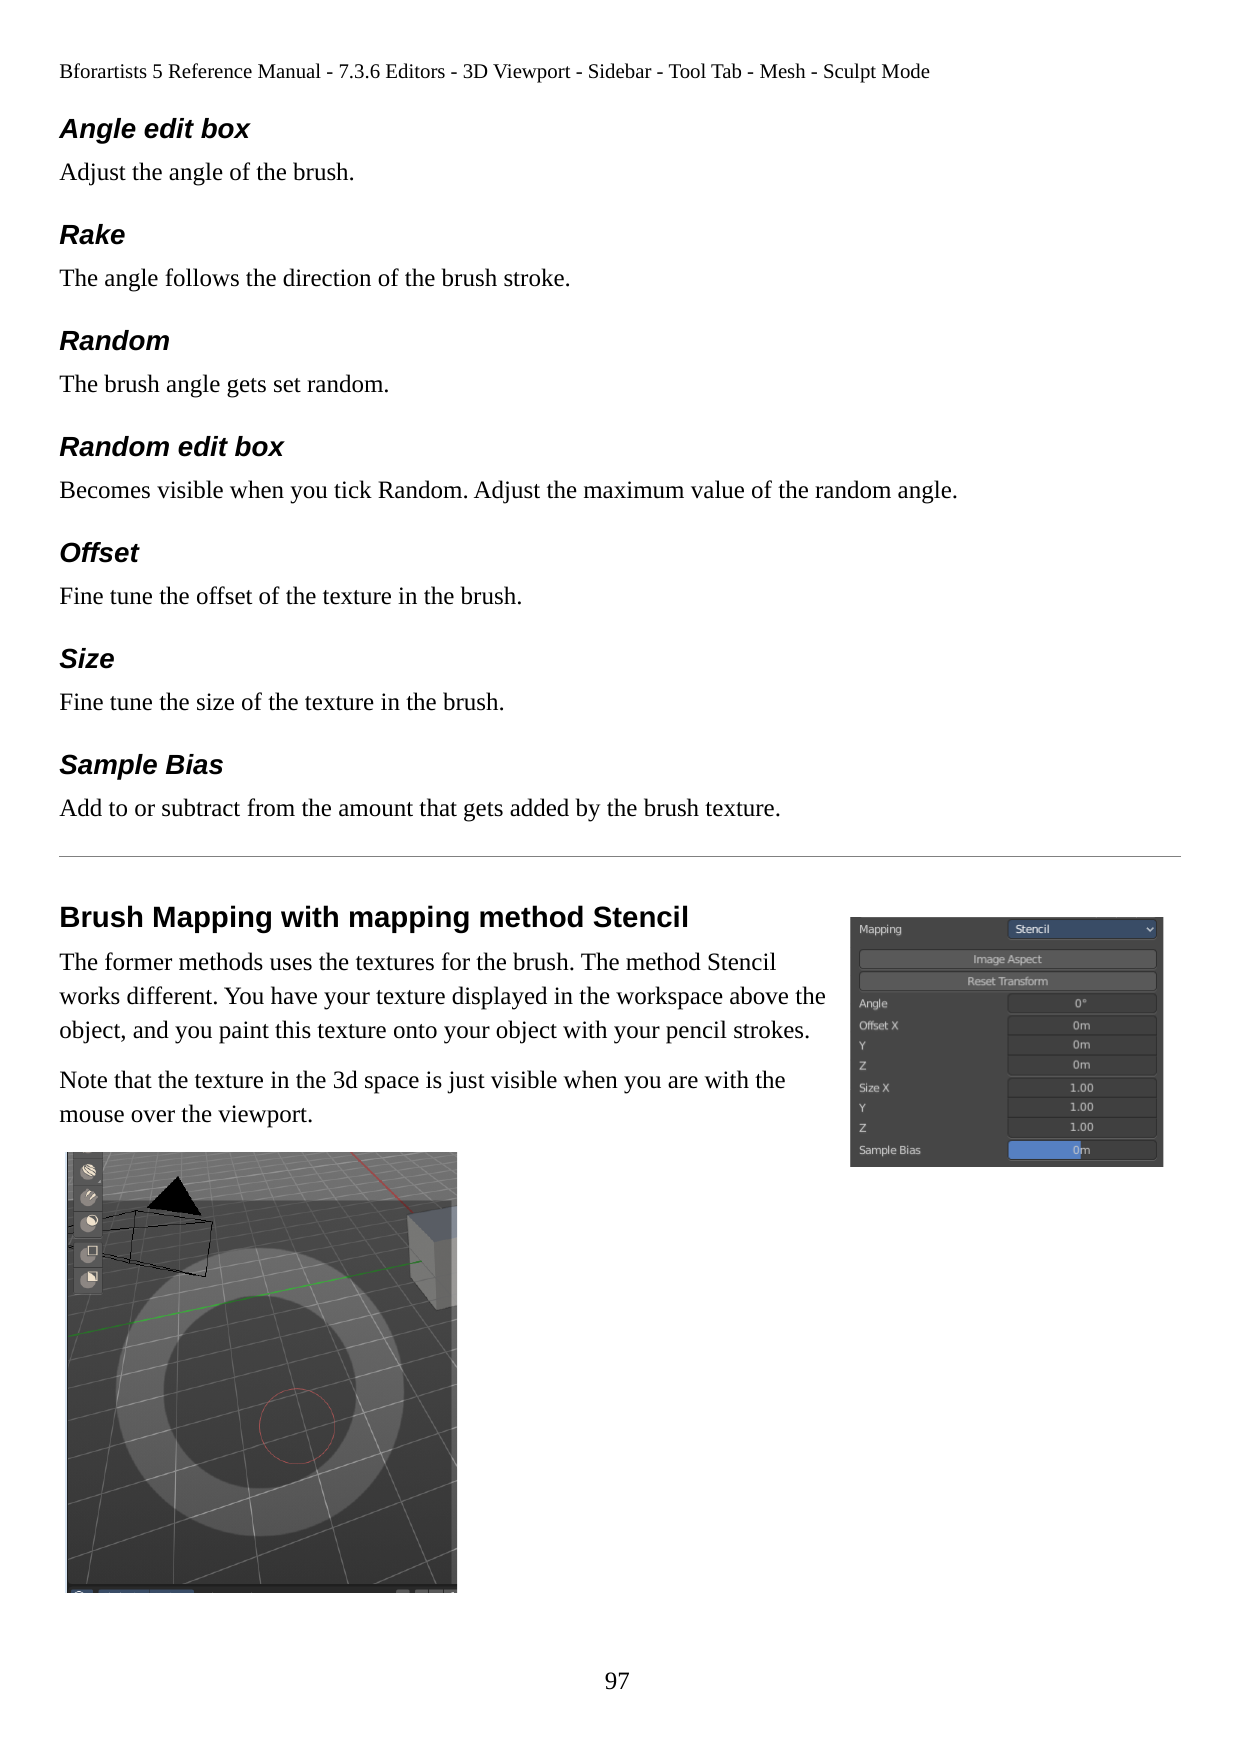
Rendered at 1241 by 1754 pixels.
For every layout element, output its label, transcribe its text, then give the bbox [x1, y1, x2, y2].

subtitle Random [59, 324, 1181, 356]
subtitle Brush Mapping with mapping method Stencil [59, 900, 1181, 934]
text Becomes visible when you tick Random. Adjust the maximum value of the random angle. [59, 475, 1181, 503]
subtitle Sample Bias [59, 748, 1181, 780]
text Add to or subtract from the amount that gets added by the brush texture. [59, 793, 1181, 821]
text Fine tune the offset of the texture in the brush. [59, 581, 1181, 609]
subtitle Offset [59, 536, 1181, 568]
text Fine tune the size of the texture in the brush. [59, 687, 1181, 715]
subtitle Rake [59, 218, 1181, 250]
text Adjust the angle of the brush. [59, 157, 1181, 186]
text The angle follows the direction of the brush stroke. [59, 263, 1181, 292]
text The former methods uses the textures for the brush. The method Stencil works different. You have your texture displayed in the workspace above the object, and you paint this texture onto your object with your pencil strokes. [59, 947, 850, 1044]
picture [65, 1152, 458, 1593]
subtitle Size [59, 642, 1181, 674]
picture [850, 917, 1164, 1167]
text The brush angle gets set random. [59, 369, 1181, 398]
subtitle Angle edit box [59, 113, 1181, 144]
text Note that the texture in the 3d space is just visible when you are with the mouse over the viewport. [59, 1065, 850, 1128]
subtitle Random edit box [59, 430, 1181, 462]
